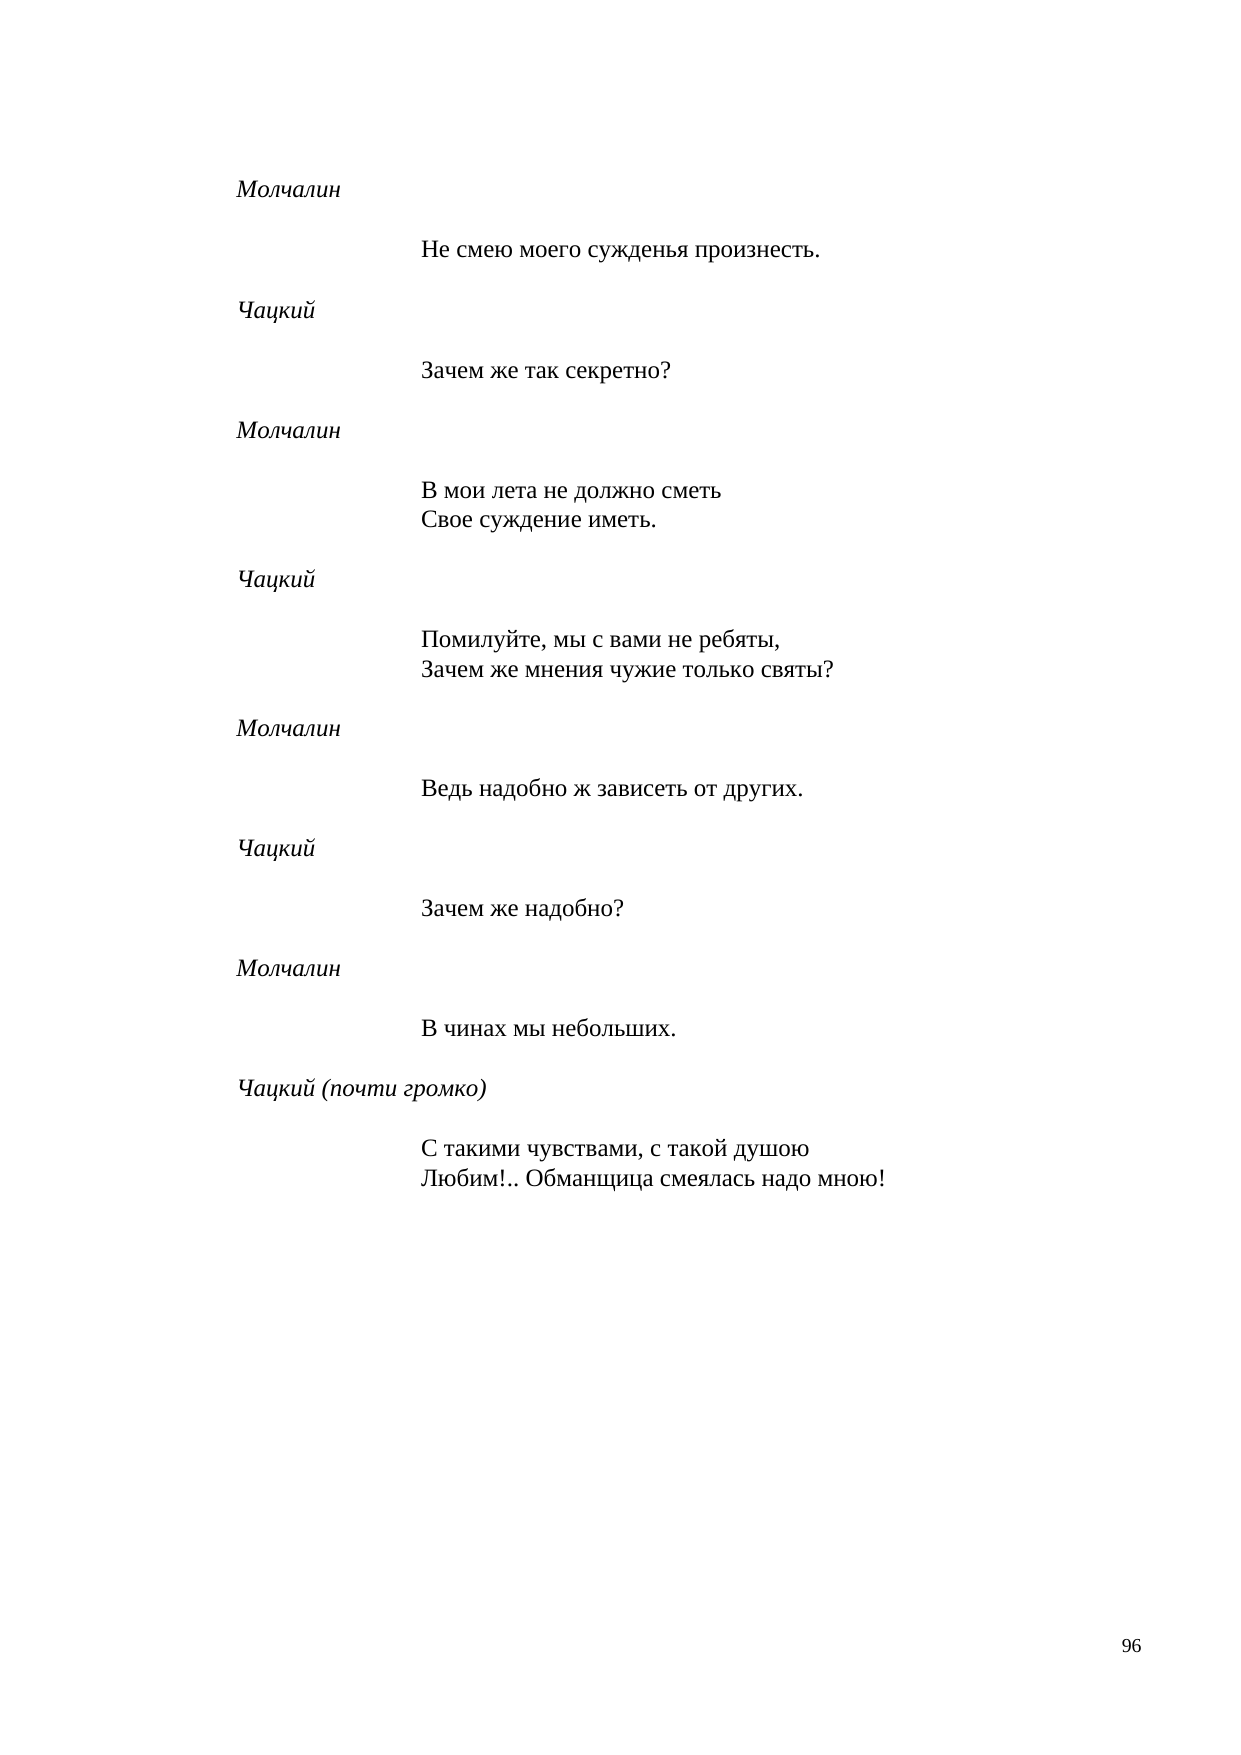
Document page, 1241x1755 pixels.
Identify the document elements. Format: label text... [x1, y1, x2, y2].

text Молчалин [236, 953, 1168, 982]
text Чацкий [236, 295, 1168, 323]
text Чацкий [236, 564, 1168, 593]
text Чацкий [236, 833, 1168, 862]
text Молчалин [236, 415, 1168, 443]
text Молчалин [236, 174, 1168, 203]
text Не смею моего сужденья произнесть. [421, 234, 1168, 263]
text В мои лета не должно сметь Свое суждение иметь. [421, 475, 724, 533]
text Помилуйте, мы с вами не ребяты, Зачем же мнения чужие только святы? [421, 624, 839, 682]
text Молчалин [236, 713, 1168, 742]
text Чацкий (почти громко) [236, 1073, 1168, 1102]
text Ведь надобно ж зависеть от других. [421, 773, 1168, 802]
text Зачем же надобно? [421, 893, 1168, 922]
text В чинах мы небольших. [421, 1013, 1168, 1042]
text С такими чувствами, с такой душою Любим!.. Обманщица смеялась надо мною! [421, 1133, 893, 1192]
text Зачем же так секретно? [421, 355, 1168, 383]
